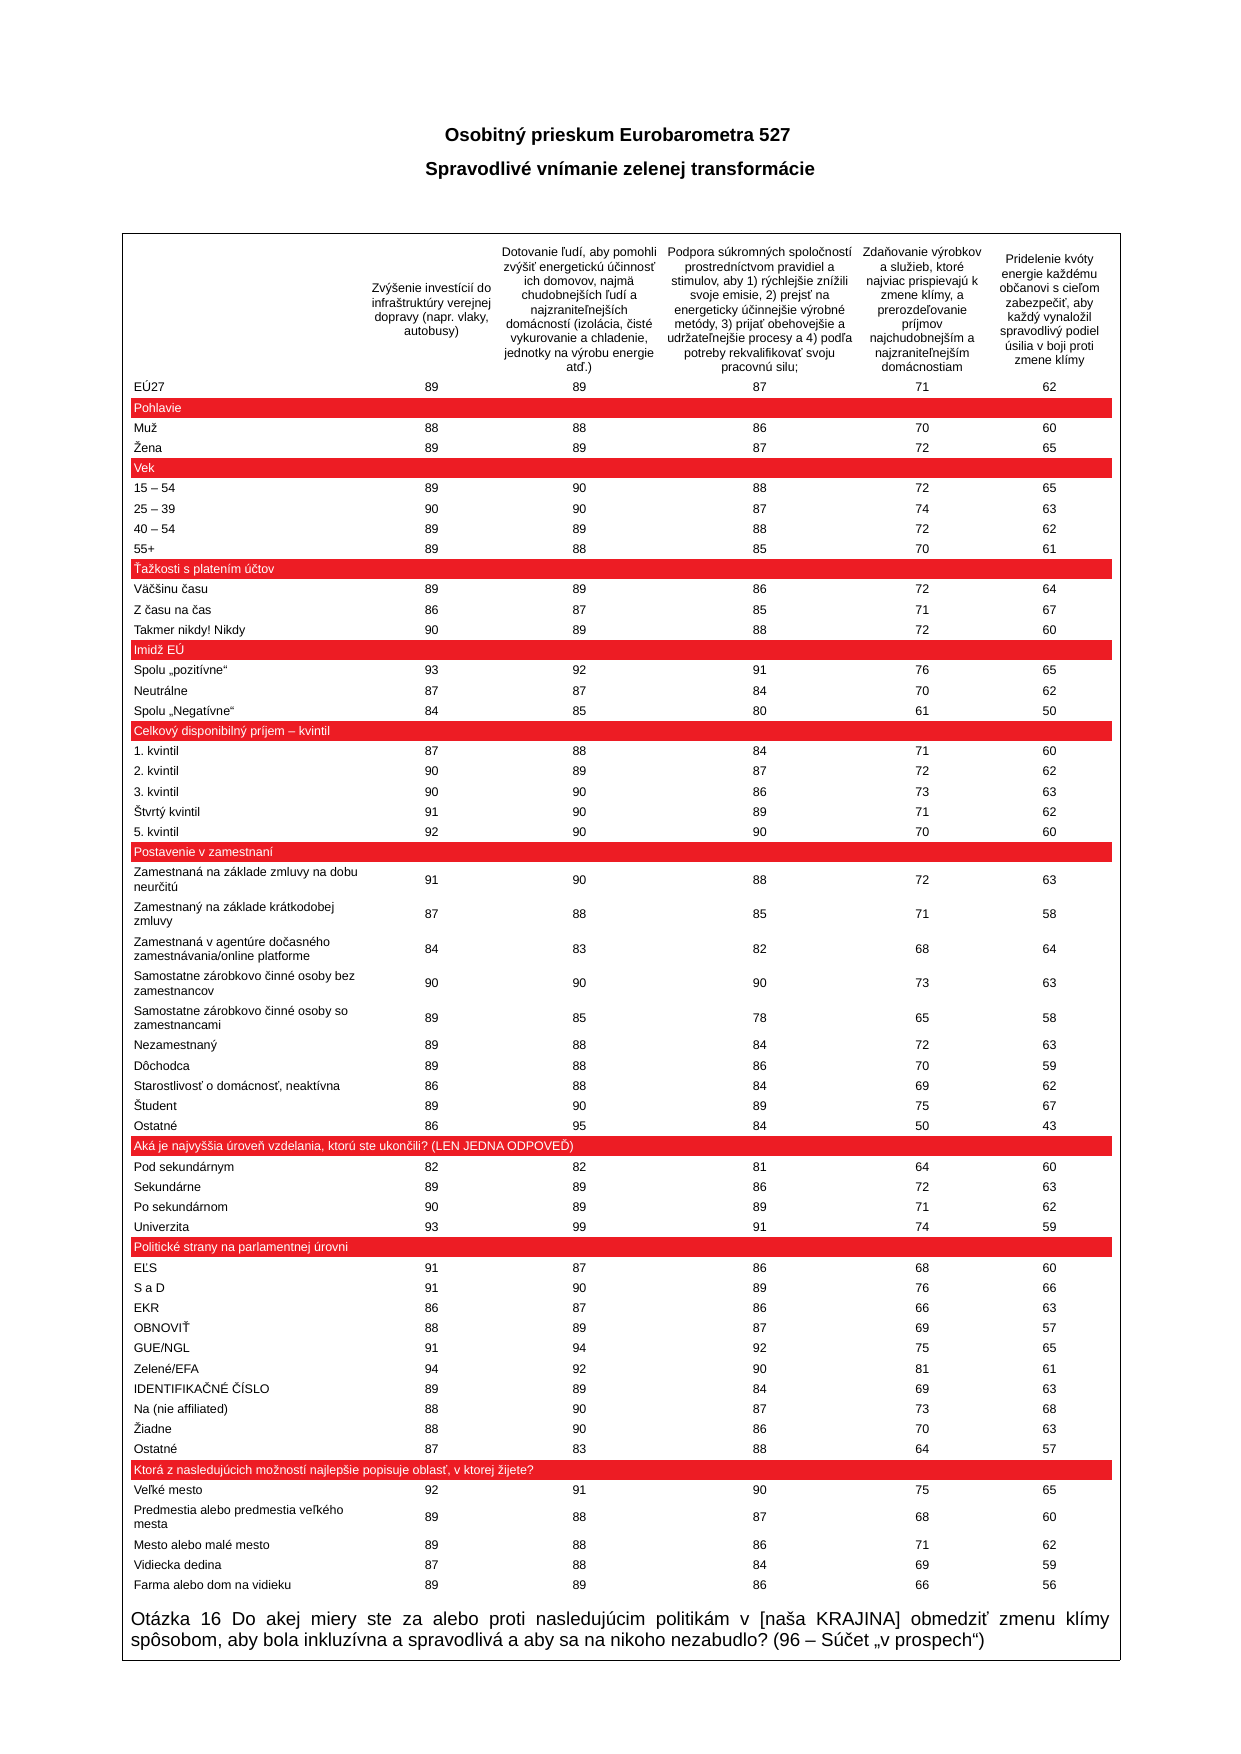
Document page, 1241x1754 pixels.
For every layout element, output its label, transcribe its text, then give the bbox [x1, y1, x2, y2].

table_cell Mesto alebo malé mesto [131, 1535, 367, 1555]
table_cell 25 – 39 [131, 499, 367, 519]
table_cell 90 [496, 966, 662, 1001]
table_cell 88 [662, 1439, 857, 1459]
table_cell Muž [131, 418, 367, 438]
table_cell Z času na čas [131, 600, 367, 620]
table_cell 94 [367, 1359, 496, 1379]
table_cell 60 [987, 418, 1112, 438]
table_cell 65 [987, 1480, 1112, 1500]
table_cell [367, 458, 496, 478]
table_cell 60 [987, 1258, 1112, 1278]
table_cell 62 [987, 1535, 1112, 1555]
table_cell 85 [662, 600, 857, 620]
table_cell 63 [987, 1298, 1112, 1318]
table_cell 89 [367, 1500, 496, 1534]
table_cell 90 [496, 1278, 662, 1298]
table_cell 89 [496, 620, 662, 640]
table_cell 64 [857, 1156, 987, 1177]
table_cell 55+ [131, 539, 367, 559]
table_cell 84 [662, 1035, 857, 1055]
table_cell 15 – 54 [131, 478, 367, 498]
table_cell [367, 398, 496, 418]
table_cell 60 [987, 741, 1112, 761]
table_cell 62 [987, 519, 1112, 539]
table_cell 72 [857, 1177, 987, 1197]
table_cell Samostatne zárobkovo činné osoby so zamestnancami [131, 1001, 367, 1035]
table_cell 91 [662, 660, 857, 680]
table_cell 59 [987, 1217, 1112, 1237]
table_header Pridelenie kvóty energie každému občanovi s cieľom zabezpečiť, aby každý vynaložil spravodlivý podiel úsilia v boji proti zmene klímy [987, 242, 1112, 377]
table_cell Na (nie afﬁliated) [131, 1399, 367, 1419]
table_cell IDENTIFIKAČNÉ ČÍSLO [131, 1379, 367, 1399]
table_cell 59 [987, 1055, 1112, 1076]
table_cell 89 [367, 519, 496, 539]
table_cell 68 [857, 1258, 987, 1278]
table_cell 89 [496, 761, 662, 781]
table_cell Pohlavie [131, 398, 367, 418]
table_cell 90 [367, 966, 496, 1001]
table_cell 91 [367, 802, 496, 822]
table_cell 65 [987, 438, 1112, 458]
table_header Dotovanie ľudí, aby pomohli zvýšiť energetickú účinnosť ich domovov, najmä chudobnejších ľudí a najzraniteľnejších domácností (izolácia, čisté vykurovanie a chladenie, jednotky na výrobu energie atď.) [496, 242, 662, 377]
table_cell 87 [367, 897, 496, 931]
table_cell 91 [496, 1480, 662, 1500]
table_cell 65 [987, 660, 1112, 680]
table_cell Väčšinu času [131, 579, 367, 599]
table_cell 69 [857, 1555, 987, 1575]
table_cell 81 [662, 1156, 857, 1177]
table_cell Spolu „pozitívne“ [131, 660, 367, 680]
table_cell 89 [662, 1197, 857, 1217]
table_cell 89 [496, 377, 662, 397]
table_cell Zamestnaný na základe krátkodobej zmluvy [131, 897, 367, 931]
table_cell 89 [662, 1278, 857, 1298]
table_cell 57 [987, 1318, 1112, 1338]
table_cell 90 [367, 781, 496, 802]
table_header [131, 242, 367, 377]
table_cell Celkový disponibilný príjem – kvintil [131, 721, 1112, 741]
table_cell 88 [496, 1555, 662, 1575]
table_cell 59 [987, 1555, 1112, 1575]
table_cell 92 [367, 1480, 496, 1500]
table_cell 84 [662, 680, 857, 701]
table_cell Sekundárne [131, 1177, 367, 1197]
table_cell Nezamestnaný [131, 1035, 367, 1055]
table_cell EĽS [131, 1258, 367, 1278]
table_cell 62 [987, 680, 1112, 701]
table_cell 88 [367, 1399, 496, 1419]
table_cell 87 [496, 1258, 662, 1278]
table_cell [662, 458, 857, 478]
table_cell 86 [662, 1258, 857, 1278]
table_cell 61 [987, 539, 1112, 559]
table_cell 76 [857, 1278, 987, 1298]
table_cell 57 [987, 1439, 1112, 1459]
table_cell 61 [987, 1359, 1112, 1379]
table_cell 90 [662, 966, 857, 1001]
table_cell Žena [131, 438, 367, 458]
table_cell 89 [367, 1001, 496, 1035]
table_cell 84 [662, 741, 857, 761]
table_cell 94 [496, 1338, 662, 1358]
table_cell 92 [496, 660, 662, 680]
table_cell 68 [987, 1399, 1112, 1419]
table_cell 73 [857, 966, 987, 1001]
table_cell 88 [496, 1500, 662, 1534]
table_cell 83 [496, 1439, 662, 1459]
table_cell Žiadne [131, 1419, 367, 1439]
table_cell [496, 398, 662, 418]
table_cell 89 [496, 1177, 662, 1197]
table_cell 88 [496, 1055, 662, 1076]
table_cell EÚ27 [131, 377, 367, 397]
table_cell [857, 458, 987, 478]
table_cell Politické strany na parlamentnej úrovni [131, 1237, 1112, 1257]
table_cell 60 [987, 1156, 1112, 1177]
table_cell 87 [662, 761, 857, 781]
table_cell 87 [496, 1298, 662, 1318]
table_cell 61 [857, 701, 987, 721]
table_cell Ťažkosti s platením účtov [131, 559, 1112, 579]
table_cell 74 [857, 499, 987, 519]
table_cell 89 [496, 579, 662, 599]
table_cell [662, 398, 857, 418]
table_cell 86 [662, 1177, 857, 1197]
table_cell 71 [857, 377, 987, 397]
table_cell 86 [662, 418, 857, 438]
table_cell 76 [857, 660, 987, 680]
table_cell 89 [367, 1055, 496, 1076]
table_cell 88 [496, 897, 662, 931]
table_cell 68 [857, 1500, 987, 1534]
table_cell 71 [857, 802, 987, 822]
table_cell 80 [662, 701, 857, 721]
table_cell 67 [987, 600, 1112, 620]
table_cell 73 [857, 1399, 987, 1419]
table_cell 89 [662, 1096, 857, 1116]
table_cell 88 [496, 1035, 662, 1055]
table_cell 89 [367, 1035, 496, 1055]
table_cell Zamestnaná v agentúre dočasného zamestnávania/online platforme [131, 931, 367, 966]
table_cell Po sekundárnom [131, 1197, 367, 1217]
table_cell 89 [367, 478, 496, 498]
table_cell 99 [496, 1217, 662, 1237]
table_cell 50 [857, 1116, 987, 1136]
table_cell 90 [496, 781, 662, 802]
table_cell Veľké mesto [131, 1480, 367, 1500]
table_cell 88 [367, 418, 496, 438]
table_cell 67 [987, 1096, 1112, 1116]
table_cell 84 [662, 1555, 857, 1575]
table_cell 92 [496, 1359, 662, 1379]
table_cell 70 [857, 680, 987, 701]
table_cell 86 [367, 1116, 496, 1136]
table_cell 89 [367, 1379, 496, 1399]
table_cell Zamestnaná na základe zmluvy na dobu neurčitú [131, 862, 367, 897]
table_cell 87 [367, 1439, 496, 1459]
table_cell 64 [987, 931, 1112, 966]
table_cell 78 [662, 1001, 857, 1035]
table_cell 65 [987, 1338, 1112, 1358]
table_cell 87 [496, 600, 662, 620]
table_cell 89 [496, 1318, 662, 1338]
table_cell 58 [987, 897, 1112, 931]
table_cell 89 [496, 438, 662, 458]
table_cell 90 [496, 802, 662, 822]
table_cell 93 [367, 1217, 496, 1237]
table_cell 86 [662, 1419, 857, 1439]
table_cell 88 [496, 539, 662, 559]
table_cell 88 [662, 862, 857, 897]
table_cell 63 [987, 499, 1112, 519]
table_header Podpora súkromných spoločností prostredníctvom pravidiel a stimulov, aby 1) rýchlejšie znížili svoje emisie, 2) prejsť na energeticky účinnejšie výrobné metódy, 3) prijať obehovejšie a udržateľnejšie procesy a 4) podľa potreby rekvalifikovať svoju pracovnú silu; [662, 242, 857, 377]
table_cell 88 [662, 478, 857, 498]
table_cell 87 [367, 680, 496, 701]
table_cell 90 [496, 862, 662, 897]
table_cell 66 [987, 1278, 1112, 1298]
table_cell 62 [987, 761, 1112, 781]
table_cell Samostatne zárobkovo činné osoby bez zamestnancov [131, 966, 367, 1001]
table_cell 63 [987, 1379, 1112, 1399]
table_cell Starostlivosť o domácnosť, neaktívna [131, 1076, 367, 1096]
table_cell 70 [857, 1055, 987, 1076]
table_cell 66 [857, 1575, 987, 1595]
table_cell 62 [987, 802, 1112, 822]
table_cell Takmer nikdy! Nikdy [131, 620, 367, 640]
table_cell 87 [662, 438, 857, 458]
table_cell 72 [857, 761, 987, 781]
table_cell 84 [367, 931, 496, 966]
table_cell 72 [857, 478, 987, 498]
table_cell 88 [496, 1535, 662, 1555]
table_cell 3. kvintil [131, 781, 367, 802]
table_cell Predmestia alebo predmestia veľkého mesta [131, 1500, 367, 1534]
table_cell [987, 1460, 1112, 1480]
table_cell 88 [496, 418, 662, 438]
table_cell 75 [857, 1338, 987, 1358]
table_cell 81 [857, 1359, 987, 1379]
table_cell 86 [662, 1298, 857, 1318]
table_cell 64 [857, 1439, 987, 1459]
table_cell 65 [857, 1001, 987, 1035]
table_cell 89 [367, 1575, 496, 1595]
table_header Zvýšenie investícií do infraštruktúry verejnej dopravy (napr. vlaky, autobusy) [367, 242, 496, 377]
table_cell 87 [496, 680, 662, 701]
table_cell 82 [367, 1156, 496, 1177]
table_cell 89 [367, 539, 496, 559]
table_cell 5. kvintil [131, 822, 367, 842]
table_cell Ktorá z nasledujúcich možností najlepšie popisuje oblasť, v ktorej žijete? [131, 1460, 987, 1480]
table_cell 82 [662, 931, 857, 966]
table_cell 71 [857, 897, 987, 931]
table_cell 91 [367, 1338, 496, 1358]
table_cell 63 [987, 1419, 1112, 1439]
table_cell [496, 458, 662, 478]
table_cell 89 [367, 1177, 496, 1197]
table_cell 70 [857, 822, 987, 842]
table_cell [857, 398, 987, 418]
table_cell 71 [857, 1197, 987, 1217]
table_cell 88 [496, 1076, 662, 1096]
table_cell EKR [131, 1298, 367, 1318]
table_cell 90 [496, 1096, 662, 1116]
table_cell 95 [496, 1116, 662, 1136]
table_cell 86 [367, 1298, 496, 1318]
table_cell 74 [857, 1217, 987, 1237]
table_cell 84 [367, 701, 496, 721]
table_cell 72 [857, 620, 987, 640]
table_cell 60 [987, 1500, 1112, 1534]
table_cell 92 [662, 1338, 857, 1358]
table_cell 40 – 54 [131, 519, 367, 539]
table_cell 90 [662, 1359, 857, 1379]
table_cell Imidž EÚ [131, 640, 1112, 660]
table_cell 66 [857, 1298, 987, 1318]
table_cell 86 [367, 1076, 496, 1096]
table_cell Postavenie v zamestnaní [131, 842, 987, 862]
table_cell 63 [987, 781, 1112, 802]
table_cell 86 [367, 600, 496, 620]
table_cell 50 [987, 701, 1112, 721]
table_cell 89 [496, 1197, 662, 1217]
table_cell Spolu „Negatívne“ [131, 701, 367, 721]
table_cell 87 [662, 1318, 857, 1338]
table_cell 89 [496, 1379, 662, 1399]
table_cell 69 [857, 1076, 987, 1096]
table_cell 89 [367, 1535, 496, 1555]
table_cell 89 [496, 1575, 662, 1595]
table_cell 87 [367, 1555, 496, 1575]
table_cell 87 [662, 377, 857, 397]
table_cell 90 [367, 761, 496, 781]
text Otázka 16 Do akej miery ste za alebo proti nasledujúcim politikám v [naša KRAJINA] obmedziť zmenu klímy spôsobom, aby bola inkluzívna a spravodlivá a aby sa na nikoho nezabudlo? (96 – Súčet „v prospech“) [131, 1608, 1111, 1651]
table_cell 93 [367, 660, 496, 680]
table_cell Pod sekundárnym [131, 1156, 367, 1177]
table_cell 62 [987, 1197, 1112, 1217]
table_cell 73 [857, 781, 987, 802]
table_cell Dôchodca [131, 1055, 367, 1076]
table_cell 72 [857, 519, 987, 539]
table_cell GUE/NGL [131, 1338, 367, 1358]
table_cell 87 [367, 741, 496, 761]
table_cell 63 [987, 862, 1112, 897]
table_cell 75 [857, 1480, 987, 1500]
table_cell 91 [367, 1258, 496, 1278]
table_cell 91 [367, 1278, 496, 1298]
table_cell Vidiecka dedina [131, 1555, 367, 1575]
table_cell [987, 398, 1112, 418]
table_cell 86 [662, 1535, 857, 1555]
table_cell 85 [496, 701, 662, 721]
table_cell 60 [987, 620, 1112, 640]
table_cell 89 [367, 438, 496, 458]
table_cell 84 [662, 1076, 857, 1096]
table_cell Aká je najvyššia úroveň vzdelania, ktorú ste ukončili? (LEN JEDNA ODPOVEĎ) [131, 1136, 1112, 1156]
table_cell 84 [662, 1379, 857, 1399]
table_cell 88 [367, 1419, 496, 1439]
table_cell 70 [857, 539, 987, 559]
table_cell 62 [987, 377, 1112, 397]
table_cell 90 [662, 822, 857, 842]
table_cell 92 [367, 822, 496, 842]
table_cell 70 [857, 418, 987, 438]
table_cell 89 [367, 1096, 496, 1116]
table_cell Univerzita [131, 1217, 367, 1237]
table_cell 62 [987, 1076, 1112, 1096]
table_cell 89 [662, 802, 857, 822]
table_cell 71 [857, 1535, 987, 1555]
table_cell 90 [496, 1419, 662, 1439]
table_cell Ostatné [131, 1116, 367, 1136]
table_cell 63 [987, 1177, 1112, 1197]
table_cell 89 [367, 579, 496, 599]
table_cell Farma alebo dom na vidieku [131, 1575, 367, 1595]
table_cell 87 [662, 499, 857, 519]
table_cell [987, 458, 1112, 478]
table_cell 90 [367, 1197, 496, 1217]
table_cell Štvrtý kvintil [131, 802, 367, 822]
table_cell Zelené/EFA [131, 1359, 367, 1379]
table_cell Vek [131, 458, 367, 478]
table_cell 71 [857, 600, 987, 620]
table_cell 90 [496, 822, 662, 842]
table_cell 68 [857, 931, 987, 966]
table_cell 85 [662, 897, 857, 931]
table_cell 72 [857, 862, 987, 897]
table_cell 69 [857, 1379, 987, 1399]
table_cell S a D [131, 1278, 367, 1298]
table_cell 86 [662, 1575, 857, 1595]
table_cell 88 [367, 1318, 496, 1338]
table_cell 90 [496, 1399, 662, 1419]
table_cell 86 [662, 579, 857, 599]
table_cell 56 [987, 1575, 1112, 1595]
table_cell 88 [662, 620, 857, 640]
table_cell 91 [367, 862, 496, 897]
table_cell 90 [367, 620, 496, 640]
table_cell 69 [857, 1318, 987, 1338]
table_cell 2. kvintil [131, 761, 367, 781]
table_cell 63 [987, 1035, 1112, 1055]
table_cell [987, 842, 1112, 862]
table_cell 43 [987, 1116, 1112, 1136]
table_cell 90 [496, 499, 662, 519]
table_cell 75 [857, 1096, 987, 1116]
table_cell OBNOVIŤ [131, 1318, 367, 1338]
table_cell 58 [987, 1001, 1112, 1035]
table_cell Neutrálne [131, 680, 367, 701]
table_cell 72 [857, 579, 987, 599]
table_cell 87 [662, 1500, 857, 1534]
table_cell 89 [496, 519, 662, 539]
table_cell 82 [496, 1156, 662, 1177]
table_cell 85 [496, 1001, 662, 1035]
table_cell 72 [857, 1035, 987, 1055]
table_cell 85 [662, 539, 857, 559]
table_cell 86 [662, 781, 857, 802]
table_cell 91 [662, 1217, 857, 1237]
table_cell Ostatné [131, 1439, 367, 1459]
table_cell 86 [662, 1055, 857, 1076]
table_cell 83 [496, 931, 662, 966]
table_cell 84 [662, 1116, 857, 1136]
table_cell Študent [131, 1096, 367, 1116]
table_cell 90 [662, 1480, 857, 1500]
table_cell 71 [857, 741, 987, 761]
table_cell 88 [662, 519, 857, 539]
table_cell 1. kvintil [131, 741, 367, 761]
table_cell 64 [987, 579, 1112, 599]
table_cell 65 [987, 478, 1112, 498]
table_cell 60 [987, 822, 1112, 842]
table_cell 87 [662, 1399, 857, 1419]
table_cell 88 [496, 741, 662, 761]
table_cell 90 [496, 478, 662, 498]
table_cell 70 [857, 1419, 987, 1439]
table_header Zdaňovanie výrobkov a služieb, ktoré najviac prispievajú k zmene klímy, a prerozdeľovanie príjmov najchudobnejším a najzraniteľnejším domácnostiam [857, 242, 987, 377]
table_cell 90 [367, 499, 496, 519]
table_cell 72 [857, 438, 987, 458]
table_cell 63 [987, 966, 1112, 1001]
table_cell 89 [367, 377, 496, 397]
